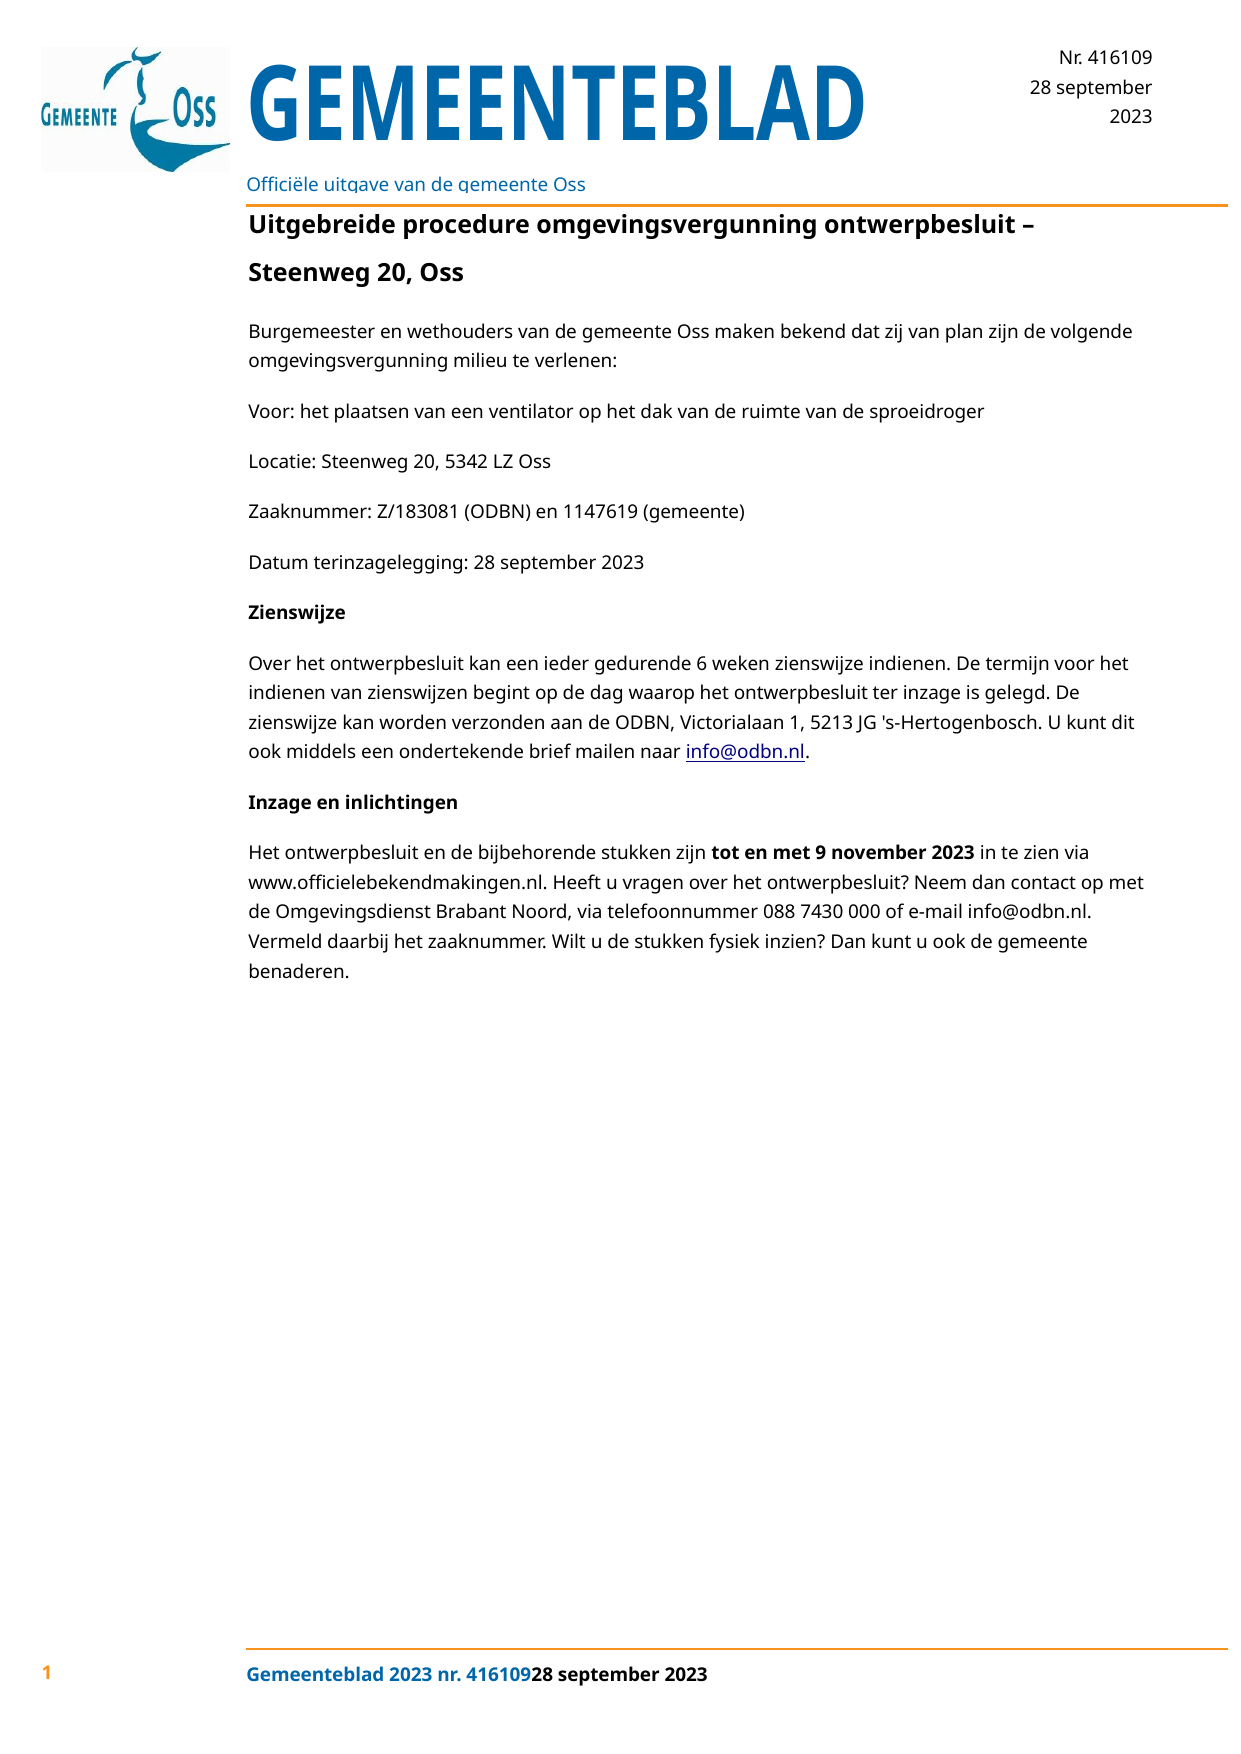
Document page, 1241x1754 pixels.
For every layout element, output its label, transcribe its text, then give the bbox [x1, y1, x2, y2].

text Locatie: Steenweg 20, 5342 LZ Oss [248, 448, 1152, 474]
text Inzage en inlichtingen [248, 789, 1152, 815]
text Burgemeester en wethouders van de gemeente Oss maken bekend dat zij van plan zijn de volgende omgevingsvergunning milieu te verlenen: [248, 318, 1152, 373]
text Het ontwerpbesluit en de bijbehorende stukken zijn tot en met 9 november 2023 in te zien via www.officielebekendmakingen.nl. Heeft u vragen over het ontwerpbesluit? Neem dan contact op met de Omgevingsdienst Brabant Noord, via telefoonnummer 088 7430 000 of e-mail info@odbn.nl. Vermeld daarbij het zaaknummer. Wilt u de stukken fysiek inzien? Dan kunt u ook de gemeente benaderen. [248, 839, 1152, 984]
text Uitgebreide procedure omgevingsvergunning ontwerpbesluit – Steenweg 20, Oss [248, 207, 1152, 288]
text Zienswijze [248, 599, 1152, 625]
text Voor: het plaatsen van een ventilator op het dak van de ruimte van de sproeidroger [248, 398, 1152, 424]
text Over het ontwerpbesluit kan een ieder gedurende 6 weken zienswijze indienen. De termijn voor het indienen van zienswijzen begint op de dag waarop het ontwerpbesluit ter inzage is gelegd. De zienswijze kan worden verzonden aan de ODBN, Victorialaan 1, 5213 JG 's-Hertogenbosch. U kunt dit ook middels een ondertekende brief mailen naar info@odbn.nl. [248, 650, 1152, 764]
text Datum terinzagelegging: 28 september 2023 [248, 549, 1152, 575]
picture [41, 47, 231, 172]
text Zaaknummer: Z/183081 (ODBN) en 1147619 (gemeente) [248, 499, 1152, 524]
